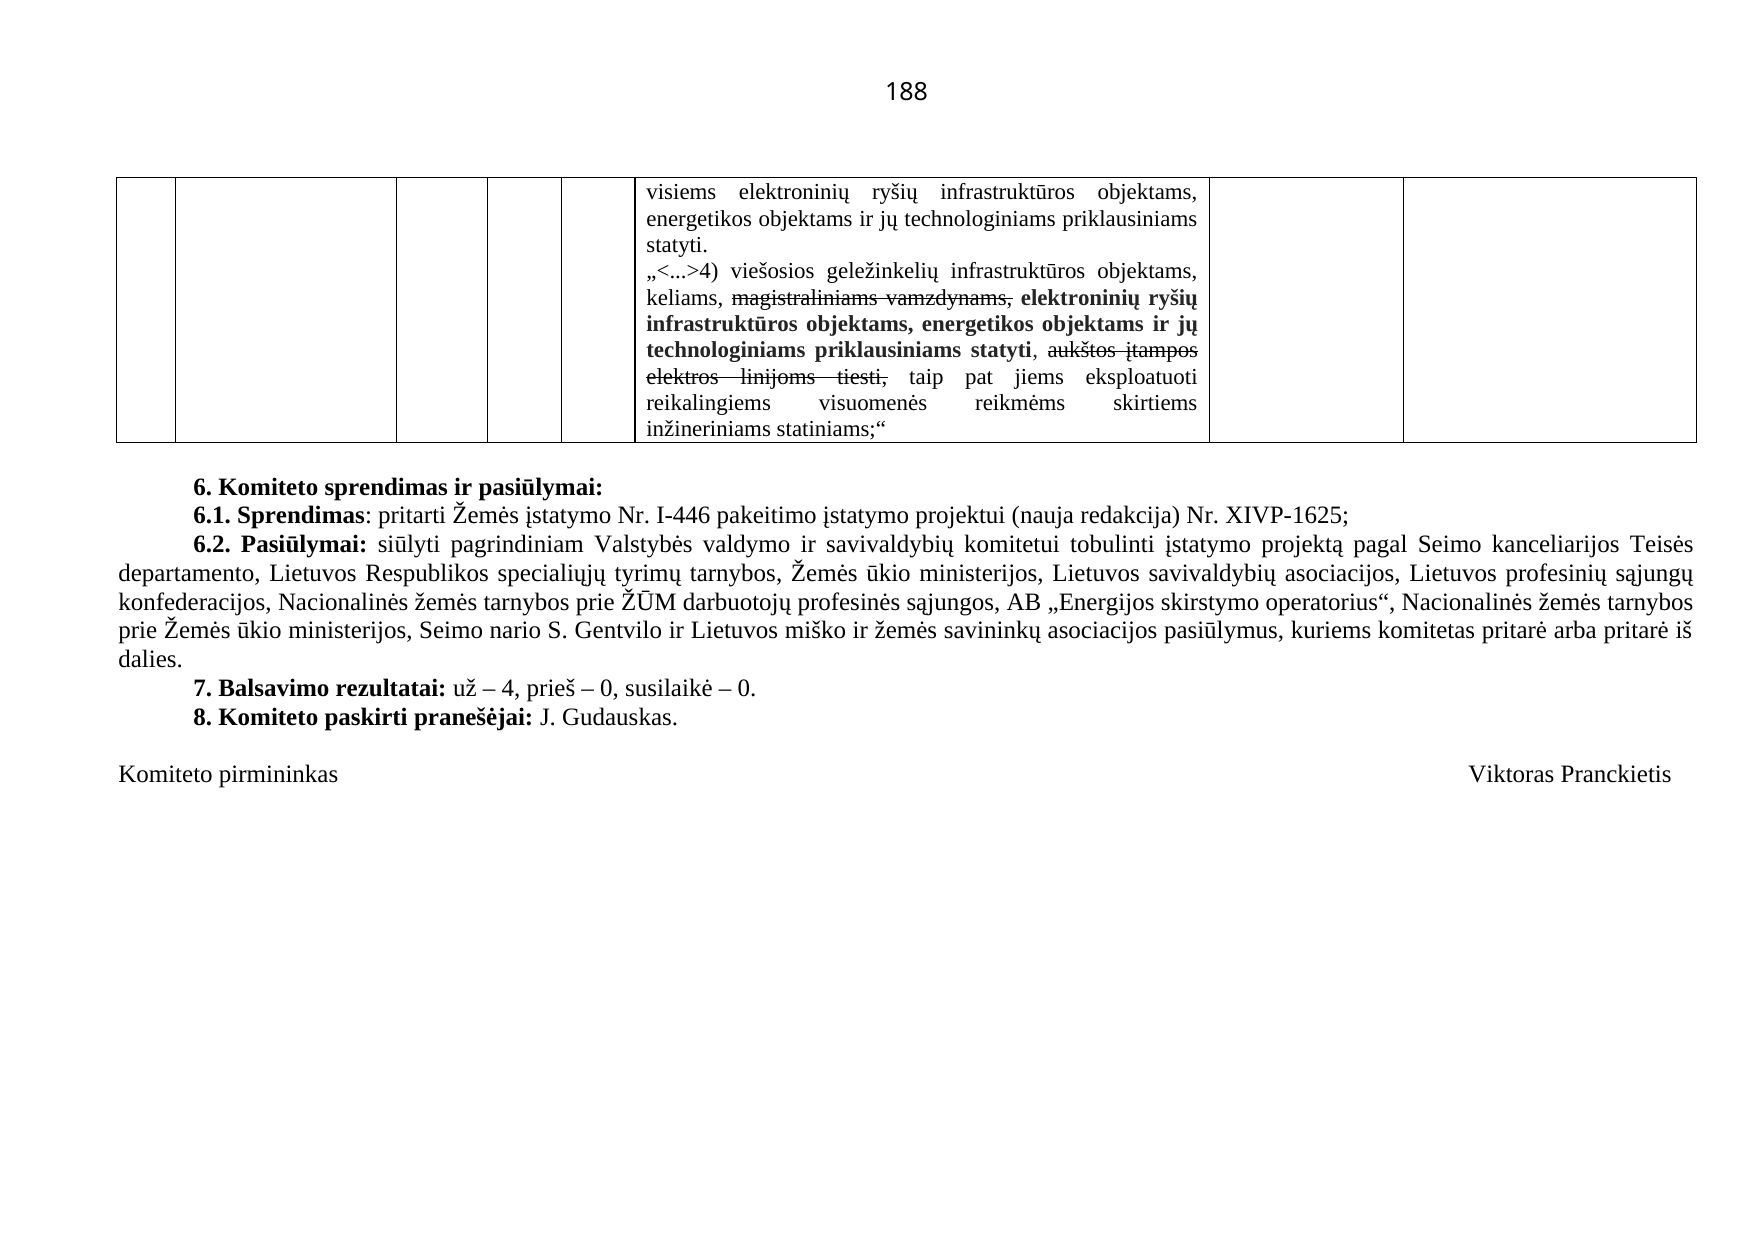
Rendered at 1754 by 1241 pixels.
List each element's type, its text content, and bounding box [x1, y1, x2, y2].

text 6.1. Sprendimas: pritarti Žemės įstatymo Nr. I-446 pakeitimo įstatymo projektui (nauja redakcija) Nr. XIVP-1625; [118, 500, 1695, 529]
text 6. Komiteto sprendimas ir pasiūlymai: [118, 472, 1695, 500]
table_cell [562, 178, 634, 442]
table_cell [488, 178, 561, 442]
table_cell [397, 178, 487, 442]
table_cell [176, 178, 396, 442]
text 7. Balsavimo rezultatai: už – 4, prieš – 0, susilaikė – 0. [118, 673, 1695, 702]
text 6.2. Pasiūlymai: siūlyti pagrindiniam Valstybės valdymo ir savivaldybių komitetui tobulinti įstatymo projektą pagal Seimo kanceliarijos Teisės departamento, Lietuvos Respublikos specialiųjų tyrimų tarnybos, Žemės ūkio ministerijos, Lietuvos savivaldybių asociacijos, Lietuvos profesinių sąjungų konfederacijos, Nacionalinės žemės tarnybos prie ŽŪM darbuotojų profesinės sąjungos, AB „Energijos skirstymo operatorius“, Nacionalinės žemės tarnybos prie Žemės ūkio ministerijos, Seimo nario S. Gentvilo ir Lietuvos miško ir žemės savininkų asociacijos pasiūlymus, kuriems komitetas pritarė arba pritarė iš dalies. [118, 529, 1695, 673]
text Komiteto pirmininkas Viktoras Pranckietis [118, 759, 1695, 788]
table_cell [1404, 178, 1696, 442]
table_cell [117, 178, 175, 442]
table_cell visiems elektroninių ryšių infrastruktūros objektams, energetikos objektams ir jų technologiniams priklausiniams statyti. „<...>4) viešosios geležinkelių infrastruktūros objektams, keliams, magistraliniams vamzdynams, elektroninių ryšių infrastruktūros objektams, energetikos objektams ir jų technologiniams priklausiniams statyti, aukštos įtampos elektros linijoms tiesti, taip pat jiems eksploatuoti reikalingiems visuomenės reikmėms skirtiems inžineriniams statiniams;“ [636, 178, 1209, 442]
text 8. Komiteto paskirti pranešėjai: J. Gudauskas. [118, 702, 1695, 730]
table_cell [1210, 178, 1403, 442]
